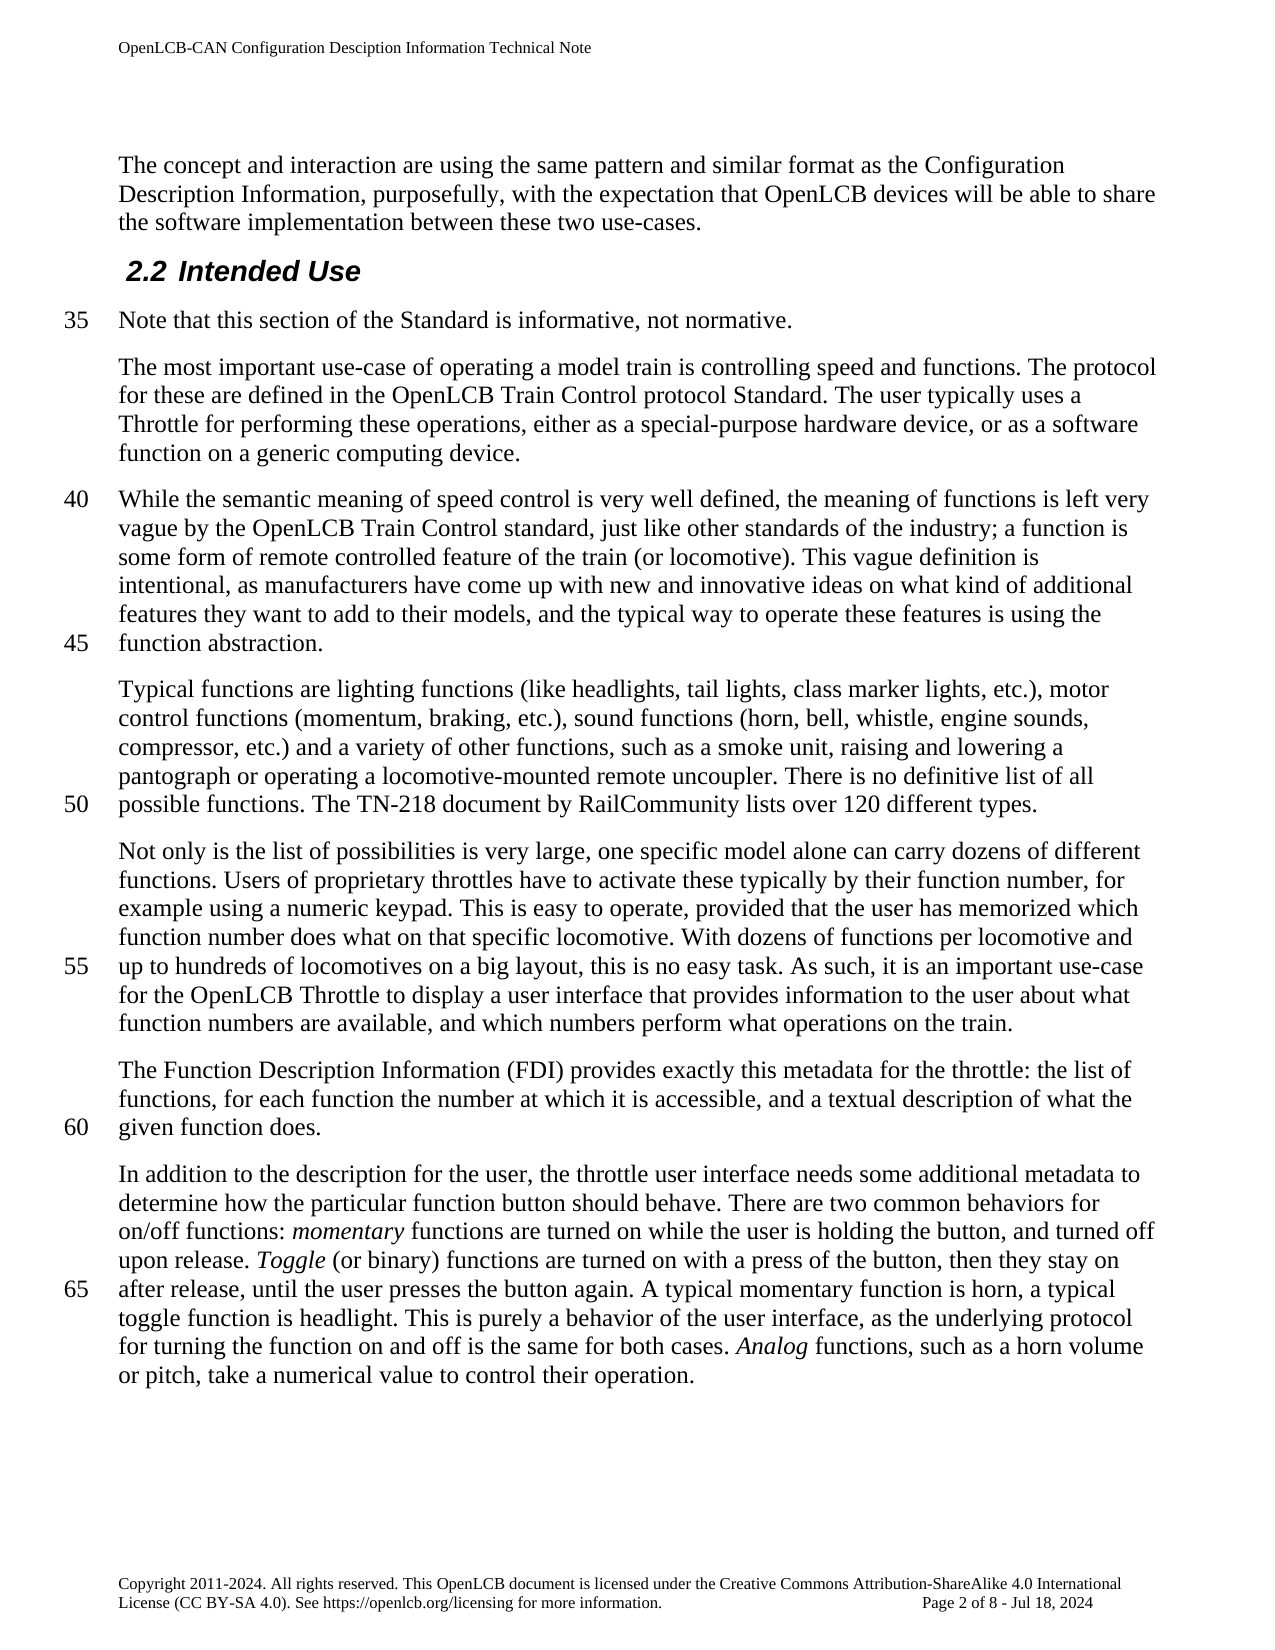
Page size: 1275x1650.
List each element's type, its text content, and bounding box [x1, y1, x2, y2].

text The Function Description Information (FDI) provides exactly this metadata for the throttle: the list of functions, for each function the number at which it is accessible, and a textual description of what the given function does. [118, 1055, 1157, 1141]
text While the semantic meaning of speed control is very well defined, the meaning of functions is left very vague by the OpenLCB Train Control standard, just like other standards of the industry; a function is some form of remote controlled feature of the train (or locomotive). This vague definition is intentional, as manufacturers have come up with new and innovative ideas on what kind of additional features they want to add to their models, and the typical way to operate these features is using the function abstraction. [118, 484, 1157, 657]
text In addition to the description for the user, the throttle user interface needs some additional metadata to determine how the particular function button should behave. There are two common behaviors for on/off functions: momentary functions are turned on while the user is holding the button, and turned off upon release. Toggle (or binary) functions are turned on with a press of the button, then they stay on after release, until the user presses the button again. A typical momentary function is horn, a typical toggle function is headlight. This is purely a behavior of the user interface, as the underlying protocol for turning the function on and off is the same for both cases. Analog functions, such as a horn volume or pitch, take a numerical value to control their operation. [118, 1159, 1157, 1389]
subtitle Intended Use [118, 254, 1157, 287]
text Typical functions are lighting functions (like headlights, tail lights, class marker lights, etc.), motor control functions (momentum, braking, etc.), sound functions (horn, bell, whistle, engine sounds, compressor, etc.) and a variety of other functions, such as a smoke unit, raising and lowering a pantograph or operating a locomotive-mounted remote uncoupler. There is no definitive list of all possible functions. The TN-218 document by RailCommunity lists over 120 different types. [118, 674, 1157, 818]
text Not only is the list of possibilities is very large, one specific model alone can carry dozens of different functions. Users of proprietary throttles have to activate these typically by their function number, for example using a numeric keypad. This is easy to operate, provided that the user has memorized which function number does what on that specific locomotive. With dozens of functions per locomotive and up to hundreds of locomotives on a big layout, this is no easy task. As such, it is an important use-case for the OpenLCB Throttle to display a user interface that provides information to the user about what function numbers are available, and which numbers perform what operations on the train. [118, 836, 1157, 1037]
text The concept and interaction are using the same pattern and similar format as the Configuration Description Information, purposefully, with the expectation that OpenLCB devices will be able to share the software implementation between these two use-cases. [118, 150, 1157, 236]
text The most important use-case of operating a model train is controlling speed and functions. The protocol for these are defined in the OpenLCB Train Control protocol Standard. The user typically uses a Throttle for performing these operations, either as a special-purpose hardware device, or as a software function on a generic computing device. [118, 352, 1157, 467]
text Note that this section of the Standard is informative, not normative. [118, 305, 1157, 334]
